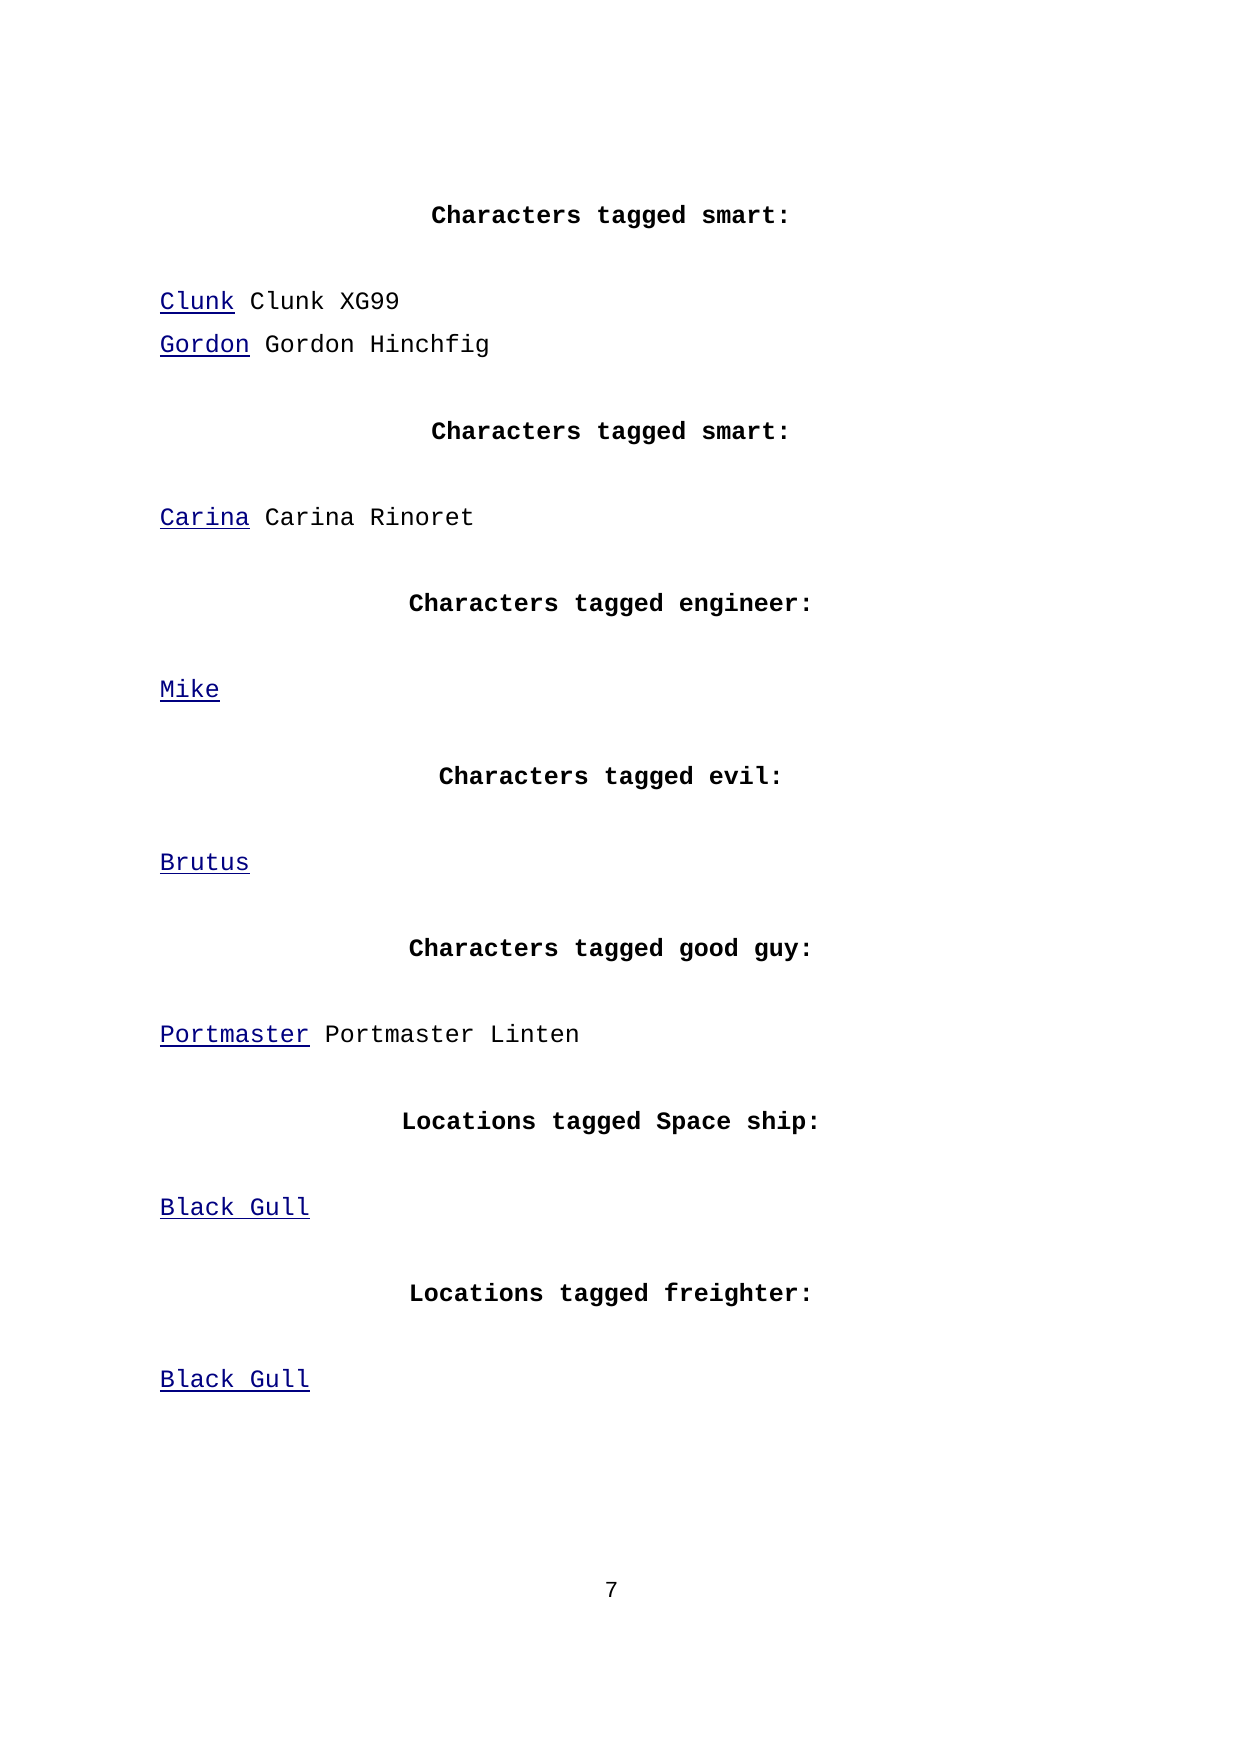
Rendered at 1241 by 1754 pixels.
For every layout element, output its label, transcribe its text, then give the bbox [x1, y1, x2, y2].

text Brutus [159, 836, 1063, 879]
text Portmaster Portmaster Linten [159, 1008, 1063, 1051]
subtitle Locations tagged freighter: [159, 1267, 1063, 1310]
subtitle Characters tagged evil: [159, 749, 1063, 793]
subtitle Characters tagged smart: [159, 404, 1063, 448]
subtitle Characters tagged smart: [159, 189, 1063, 232]
subtitle Characters tagged good guy: [159, 922, 1063, 965]
text Black Gull [159, 1353, 1063, 1396]
subtitle Locations tagged Space ship: [159, 1094, 1063, 1138]
text Clunk Clunk XG99 [159, 275, 1063, 318]
text Mike [159, 663, 1063, 706]
text Black Gull [159, 1181, 1063, 1224]
subtitle Characters tagged engineer: [159, 577, 1063, 620]
text Gordon Gordon Hinchfig [159, 318, 1063, 361]
text Carina Carina Rinoret [159, 491, 1063, 534]
